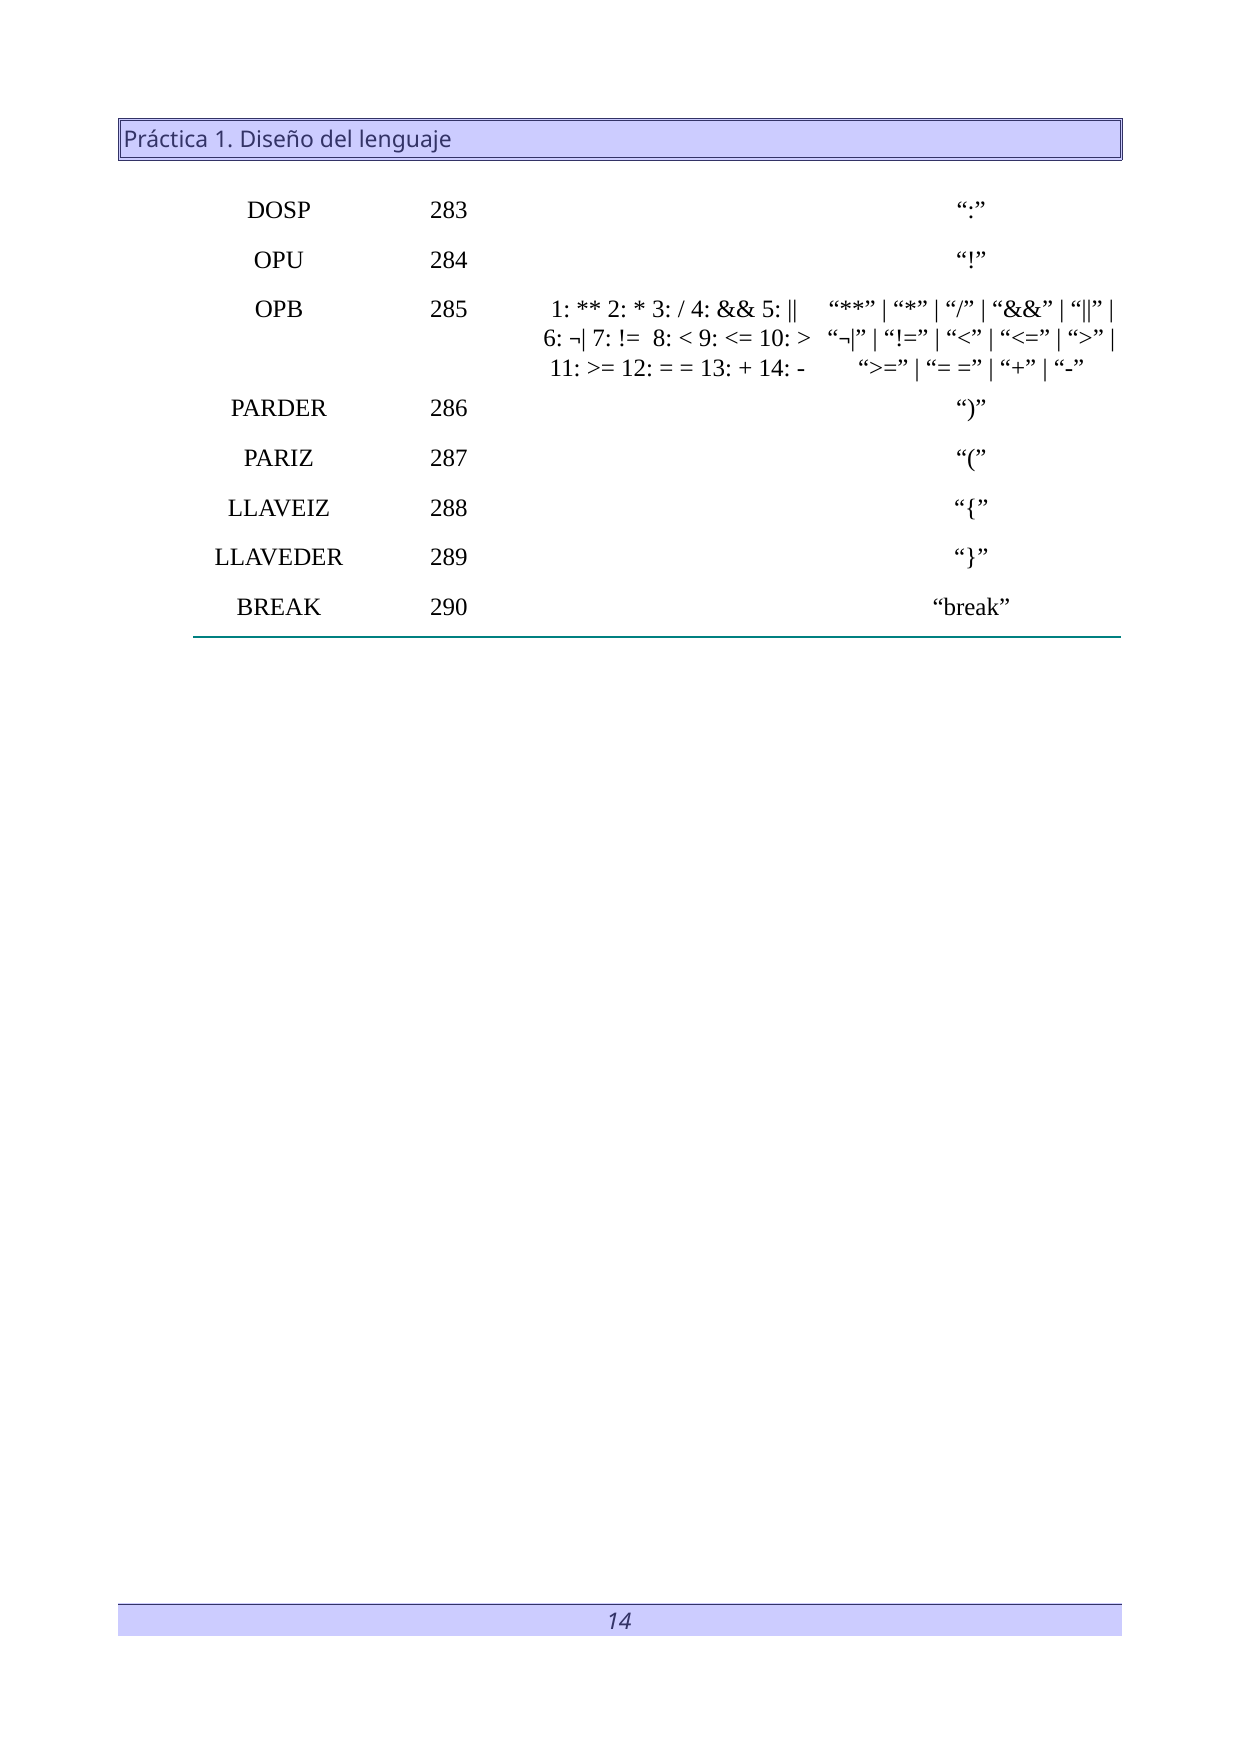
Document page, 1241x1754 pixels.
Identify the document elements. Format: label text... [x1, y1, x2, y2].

table_cell 286 [364, 387, 533, 437]
table_cell OPU [193, 239, 364, 289]
table_cell “)” [821, 387, 1121, 437]
table_cell 283 [364, 189, 533, 239]
table_cell [533, 387, 821, 437]
table_cell 284 [364, 239, 533, 289]
table_cell DOSP [193, 189, 364, 239]
table_cell 1: ** 2: * 3: / 4: && 5: || 6: ¬| 7: != 8: < 9: <= 10: > 11: >= 12: = = 13: + 14: - [533, 289, 821, 387]
table_cell PARIZ [193, 437, 364, 487]
table_cell 289 [364, 537, 533, 586]
table_cell [533, 239, 821, 289]
table_cell “break” [821, 586, 1121, 636]
table_cell PARDER [193, 387, 364, 437]
table_cell 288 [364, 487, 533, 537]
table_cell [533, 537, 821, 586]
table_cell OPB [193, 289, 364, 387]
table_cell “{” [821, 487, 1121, 537]
table_cell [533, 437, 821, 487]
table_cell “(” [821, 437, 1121, 487]
table_cell LLAVEDER [193, 537, 364, 586]
table_cell LLAVEIZ [193, 487, 364, 537]
table_cell 285 [364, 289, 533, 387]
table_cell [533, 189, 821, 239]
table_cell 287 [364, 437, 533, 487]
table_cell 290 [364, 586, 533, 636]
table_cell [533, 487, 821, 537]
table_cell “!” [821, 239, 1121, 289]
table_cell “**” | “*” | “/” | “&&” | “||” | “¬|” | “!=” | “<” | “<=” | “>” | “>=” | “= =” | “+” | “-” [821, 289, 1121, 387]
table_cell “:” [821, 189, 1121, 239]
table_cell [533, 586, 821, 636]
table_cell “}” [821, 537, 1121, 586]
table_cell BREAK [193, 586, 364, 636]
